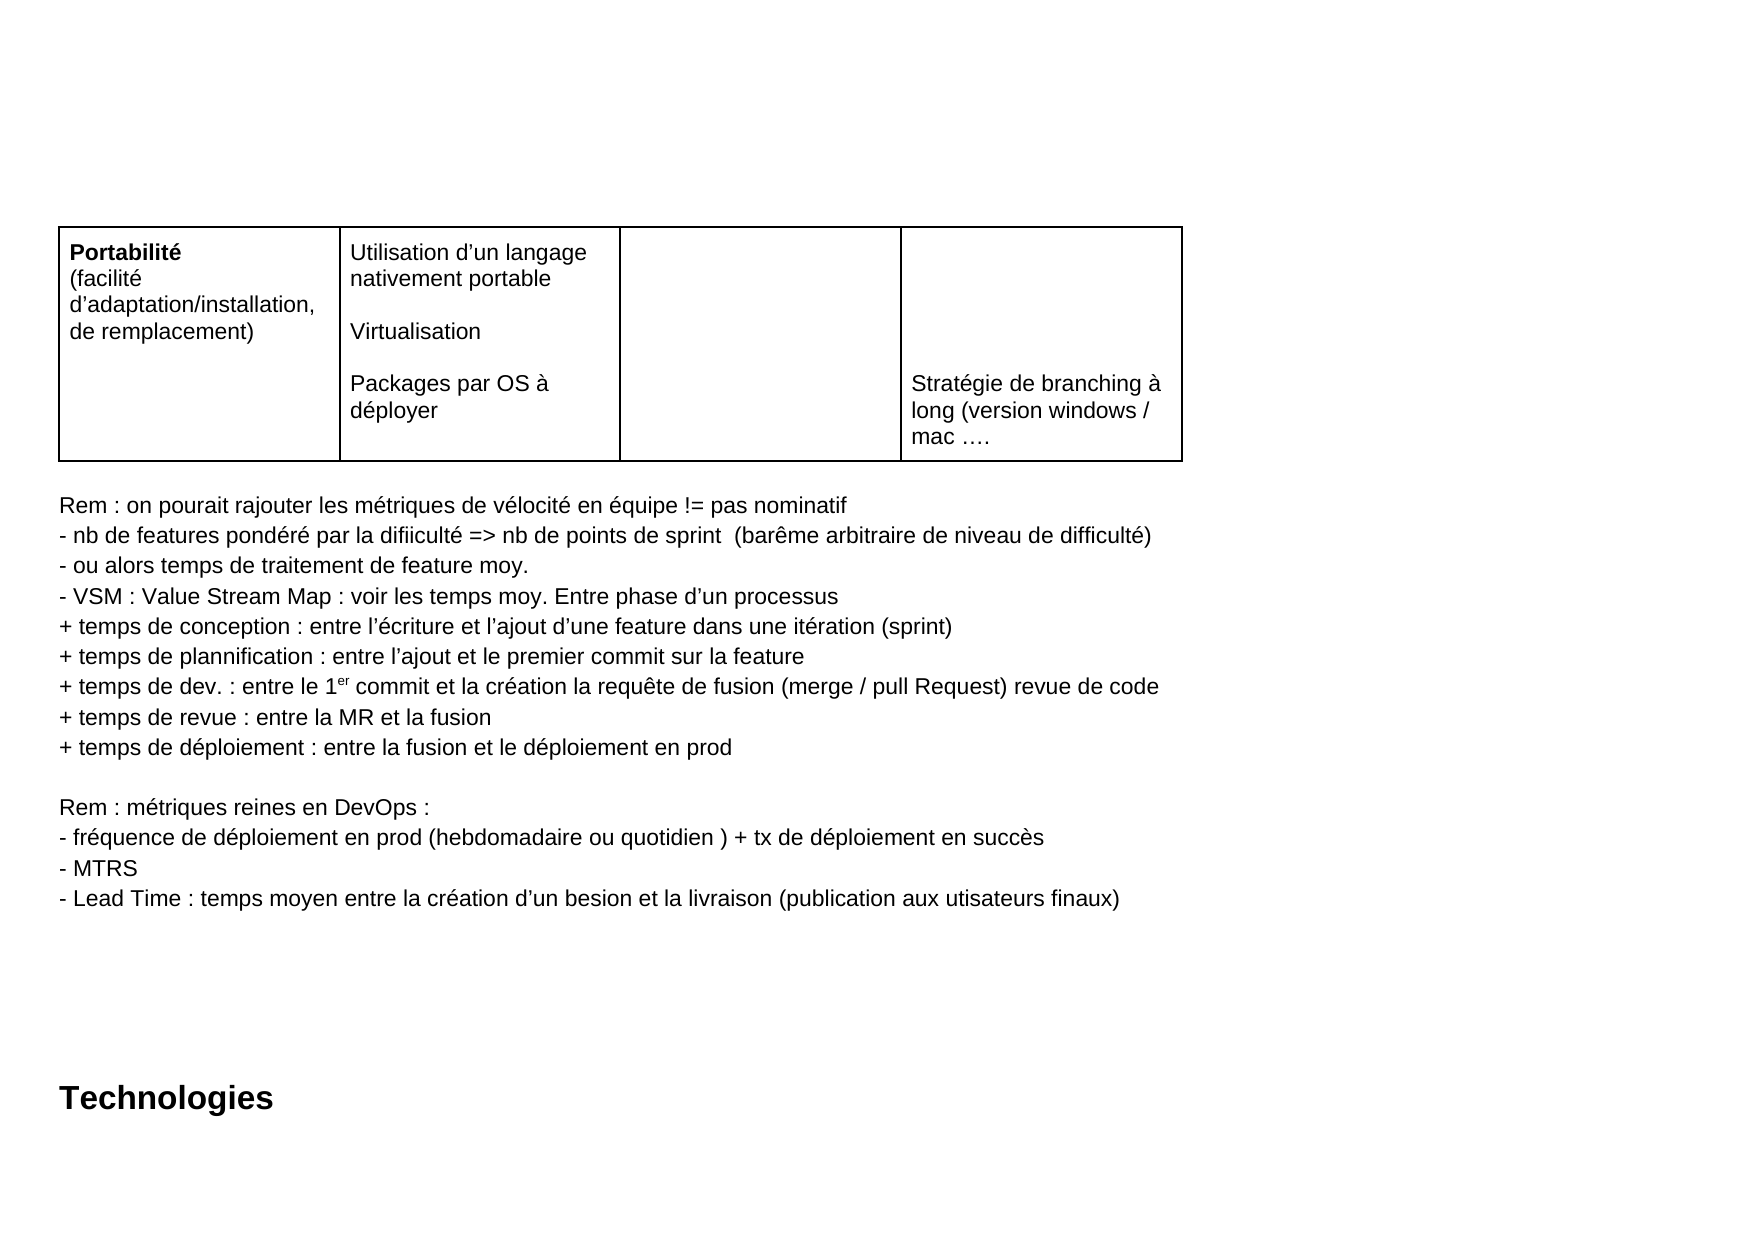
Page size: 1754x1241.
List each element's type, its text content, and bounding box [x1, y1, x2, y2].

text + temps de plannification : entre l’ajout et le premier commit sur la feature [59, 643, 1695, 669]
text + temps de dev. : entre le 1er commit et la création la requête de fusion (merge / pull Request) revue de code [59, 673, 1695, 700]
text Rem : on pourait rajouter les métriques de vélocité en équipe != pas nominatif [59, 492, 1695, 518]
text Rem : métriques reines en DevOps : [59, 794, 1695, 821]
text + temps de déploiement : entre la fusion et le déploiement en prod [59, 734, 1695, 760]
table_cell Utilisation d’un langage nativement portable Virtualisation Packages par OS à déployer [341, 228, 619, 460]
table_cell Stratégie de branching à long (version windows / mac …. [902, 228, 1181, 460]
text - VSM : Value Stream Map : voir les temps moy. Entre phase d’un processus [59, 583, 1695, 609]
text - MTRS [59, 854, 1695, 881]
table_cell Portabilité (facilité d’adaptation/installation, de remplacement) [60, 228, 339, 460]
text - nb de features pondéré par la difiiculté => nb de points de sprint (barême arbitraire de niveau de difficulté) [59, 522, 1695, 549]
text + temps de conception : entre l’écriture et l’ajout d’une feature dans une itération (sprint) [59, 613, 1695, 639]
text - ou alors temps de traitement de feature moy. [59, 552, 1695, 579]
text - Lead Time : temps moyen entre la création d’un besion et la livraison (publication aux utisateurs finaux) [59, 885, 1695, 911]
text Technologies [59, 1078, 1695, 1116]
text - fréquence de déploiement en prod (hebdomadaire ou quotidien ) + tx de déploiement en succès [59, 824, 1695, 851]
text + temps de revue : entre la MR et la fusion [59, 703, 1695, 730]
table_cell [621, 228, 900, 460]
